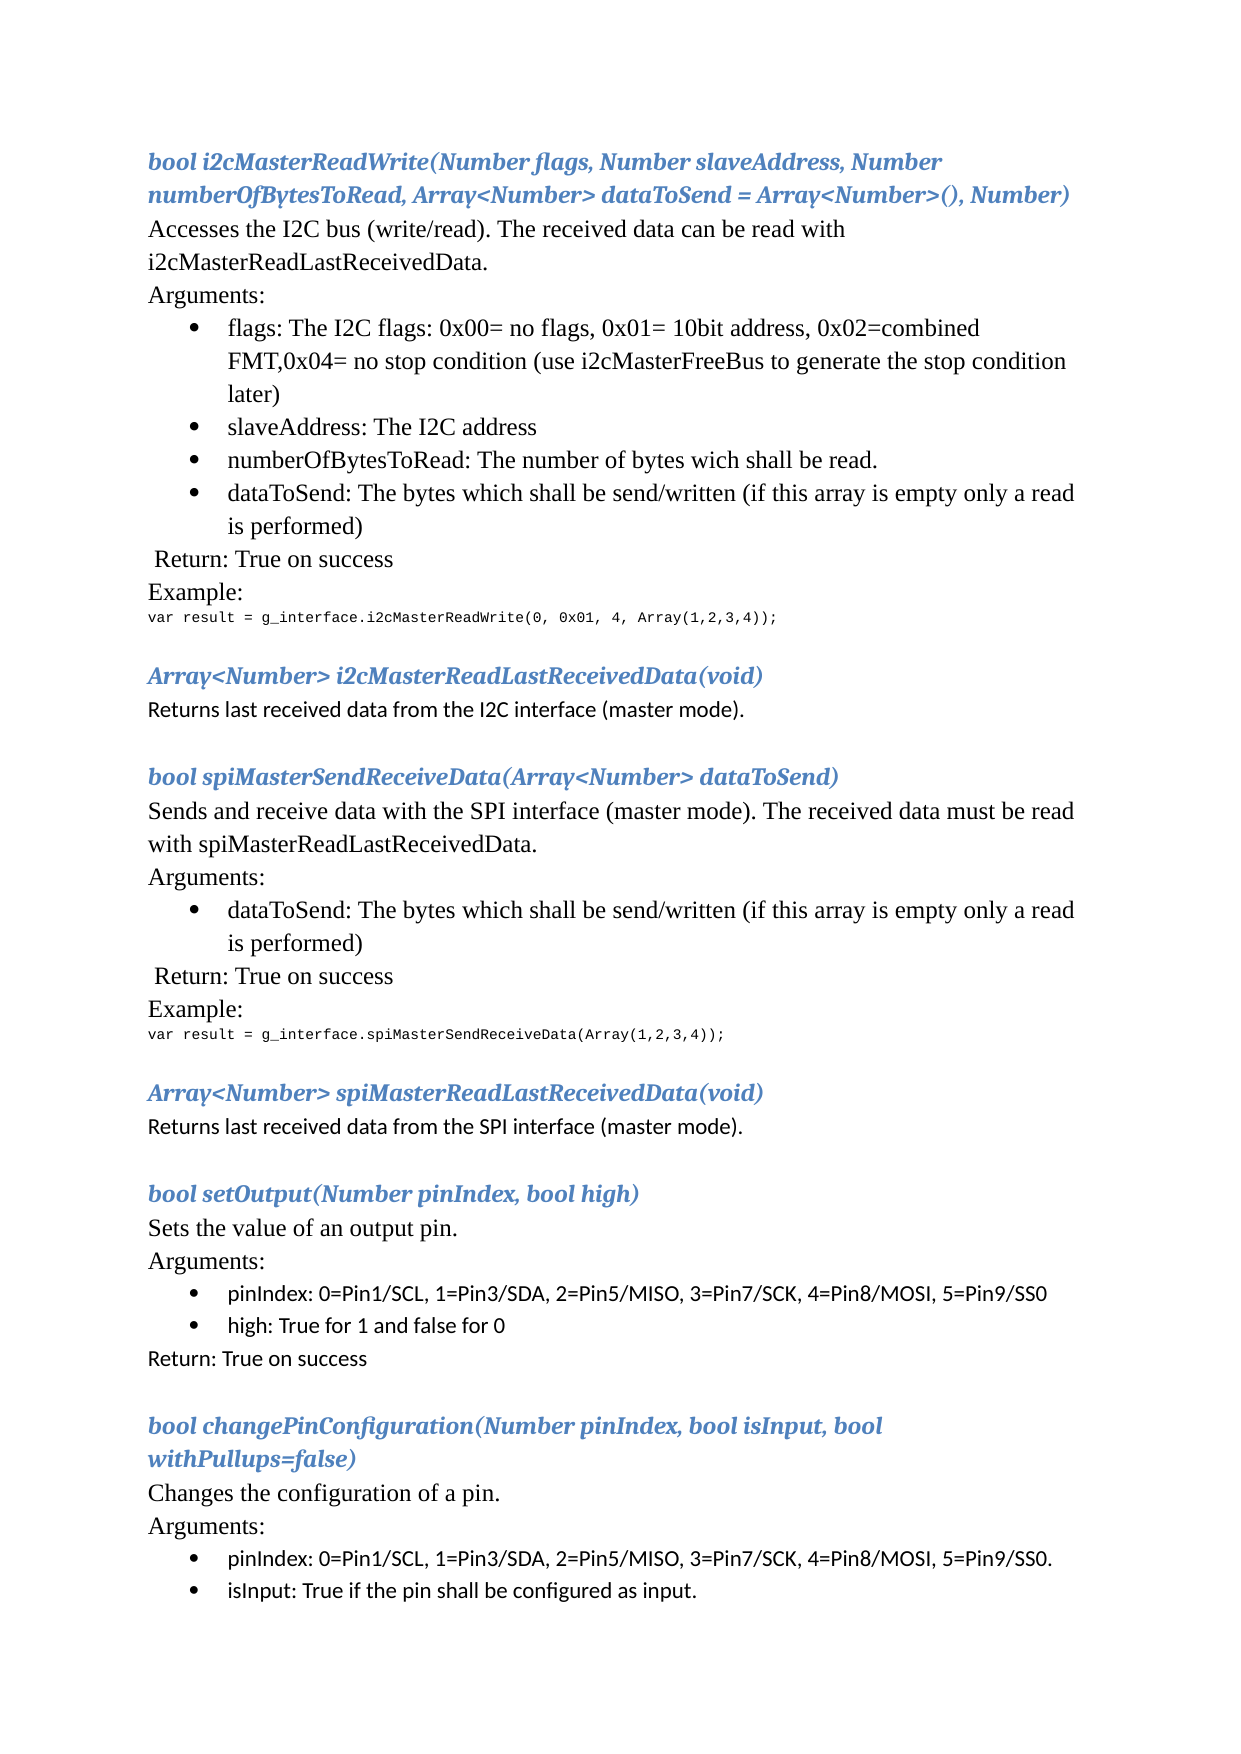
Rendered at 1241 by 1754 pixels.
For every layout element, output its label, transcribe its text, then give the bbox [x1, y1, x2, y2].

text Arguments: [148, 862, 1093, 891]
text Return: True on success [148, 544, 1093, 573]
list dataToSend: The bytes which shall be send/written (if this array is empty only a read is performed) [190, 895, 1093, 957]
list slaveAddress: The I2C address [190, 412, 1093, 441]
text Arguments: [148, 1511, 1093, 1540]
text Arguments: [148, 280, 1093, 308]
list high: True for 1 and false for 0 [190, 1312, 1093, 1339]
list Return: True on success [148, 1344, 1093, 1372]
subtitle bool spiMasterSendReceiveData(Array<Number> dataToSend) [148, 763, 1093, 792]
subtitle bool changePinConfiguration(Number pinIndex, bool isInput, bool withPullups=false) [148, 1412, 1093, 1474]
list isInput: True if the pin shall be configured as input. [190, 1576, 1093, 1604]
subtitle bool setOutput(Number pinIndex, bool high) [148, 1180, 1093, 1209]
text var result = g_interface.spiMasterSendReceiveData(Array(1,2,3,4)); [148, 1027, 1093, 1044]
text Example: [148, 577, 1093, 606]
list pinIndex: 0=Pin1/SCL, 1=Pin3/SDA, 2=Pin5/MISO, 3=Pin7/SCK, 4=Pin8/MOSI, 5=Pin9/SS0 [190, 1279, 1093, 1307]
text var result = g_interface.i2cMasterReadWrite(0, 0x01, 4, Array(1,2,3,4)); [148, 610, 1093, 626]
text Sets the value of an output pin. [148, 1213, 1093, 1242]
subtitle Array<Number> spiMasterReadLastReceivedData(void) [148, 1079, 1093, 1108]
list pinIndex: 0=Pin1/SCL, 1=Pin3/SDA, 2=Pin5/MISO, 3=Pin7/SCK, 4=Pin8/MOSI, 5=Pin9/SS0. [190, 1544, 1093, 1572]
text Returns last received data from the SPI interface (master mode). [148, 1112, 1093, 1140]
text Example: [148, 994, 1093, 1023]
text Return: True on success [148, 961, 1093, 990]
subtitle Array<Number> i2cMasterReadLastReceivedData(void) [148, 662, 1093, 691]
list numberOfBytesToRead: The number of bytes wich shall be read. [190, 445, 1093, 473]
text Returns last received data from the I2C interface (master mode). [148, 695, 1093, 723]
text Accesses the I2C bus (write/read). The received data can be read with i2cMasterReadLastReceivedData. [148, 214, 1093, 275]
text Sends and receive data with the SPI interface (master mode). The received data must be read with spiMasterReadLastReceivedData. [148, 796, 1093, 858]
list flags: The I2C flags: 0x00= no flags, 0x01= 10bit address, 0x02=combined FMT,0x04= no stop condition (use i2cMasterFreeBus to generate the stop condition later) [190, 313, 1093, 407]
list dataToSend: The bytes which shall be send/written (if this array is empty only a read is performed) [190, 478, 1093, 539]
text Changes the configuration of a pin. [148, 1478, 1093, 1507]
text Arguments: [148, 1246, 1093, 1275]
subtitle bool i2cMasterReadWrite(Number flags, Number slaveAddress, Number numberOfBytesToRead, Array<Number> dataToSend = Array<Number>(), Number) [148, 148, 1093, 209]
